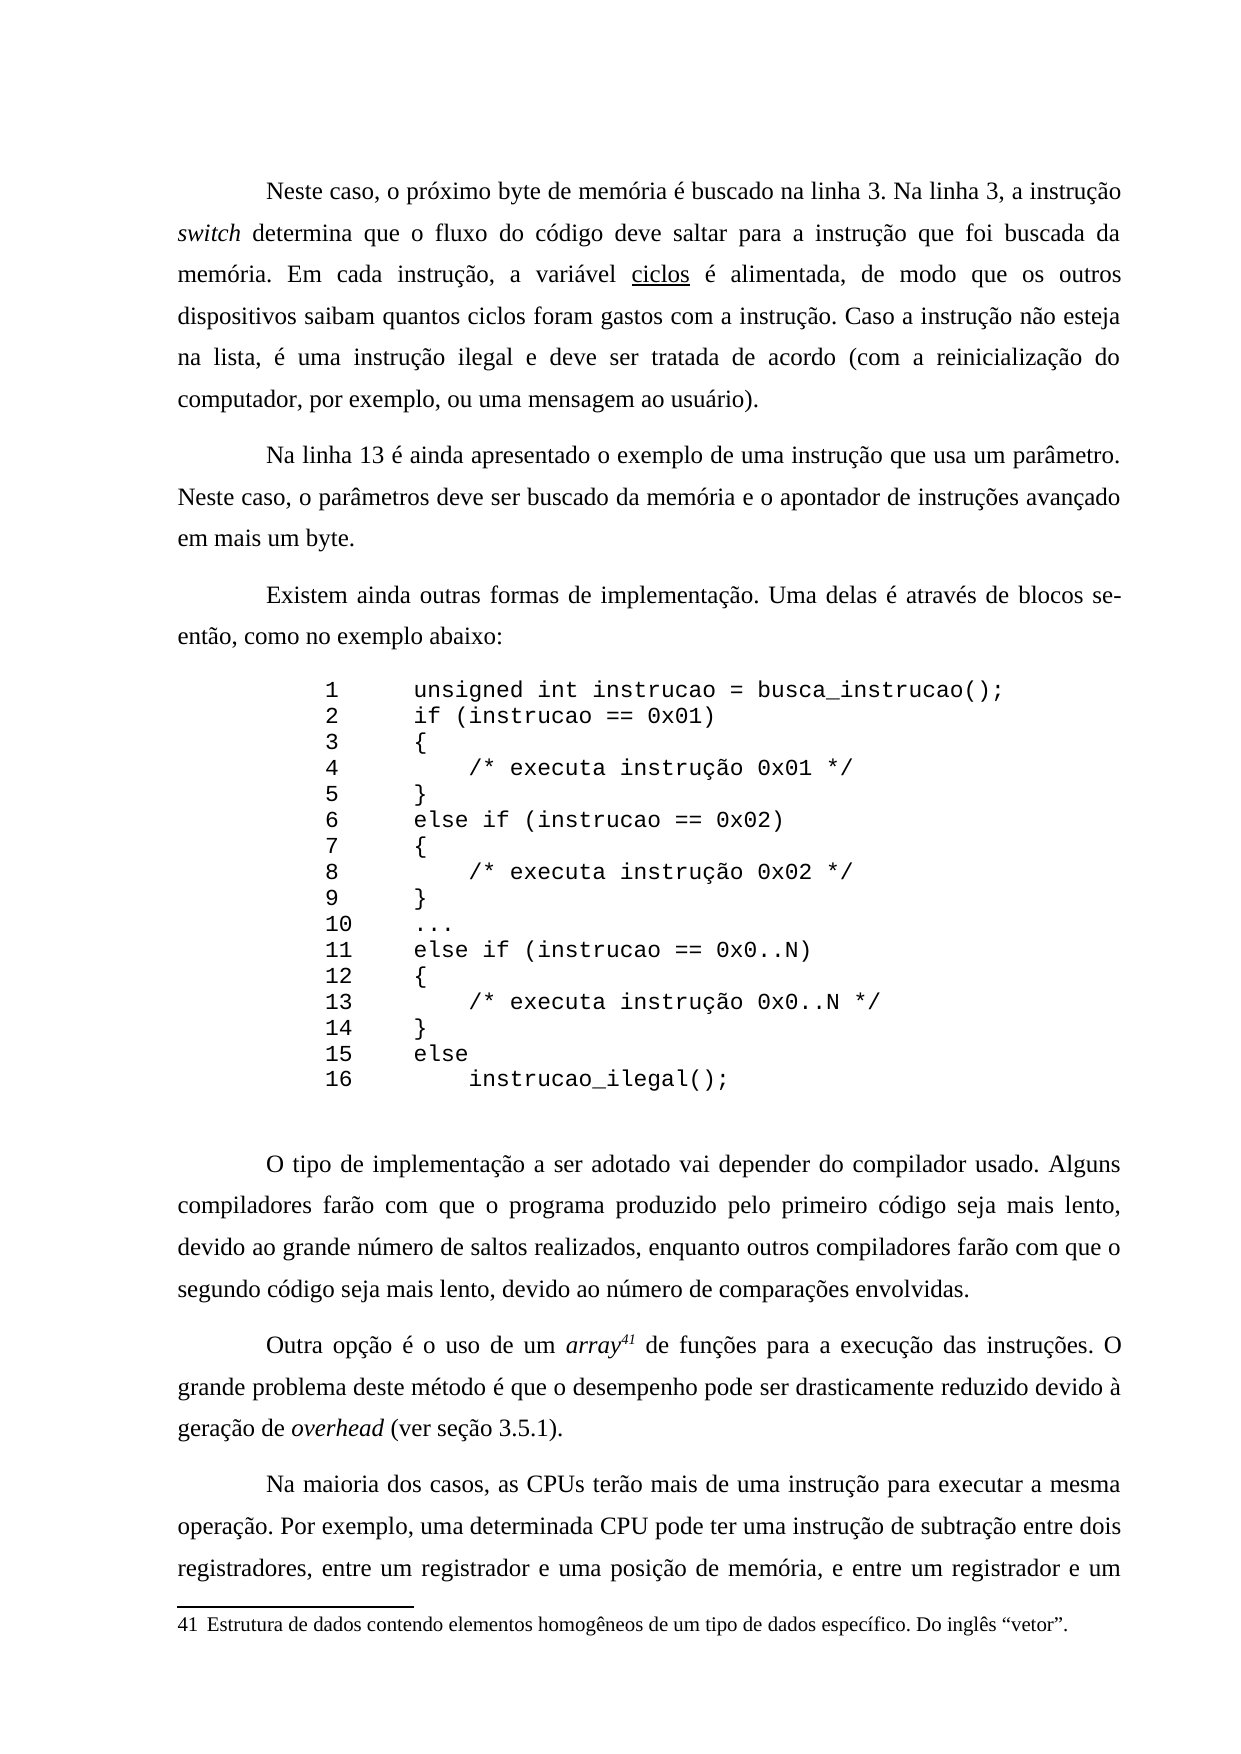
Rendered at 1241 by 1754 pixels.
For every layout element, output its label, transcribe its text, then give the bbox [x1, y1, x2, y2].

text Neste caso, o próximo byte de memória é buscado na linha 3. Na linha 3, a instrução switch determina que o fluxo do código deve saltar para a instrução que foi buscada da memória. Em cada instrução, a variável ciclos é alimentada, de modo que os outros dispositivos saibam quantos ciclos foram gastos com a instrução. Caso a instrução não esteja na lista, é uma instrução ilegal e deve ser tratada de acordo (com a reinicialização do computador, por exemplo, ou uma mensagem ao usuário). [177, 177, 1122, 413]
list instrucao_ilegal(); [325, 1068, 1122, 1094]
list unsigned int instrucao = busca_instrucao(); [325, 679, 1122, 705]
text Na linha 13 é ainda apresentado o exemplo de uma instrução que usa um parâmetro. Neste caso, o parâmetros deve ser buscado da memória e o apontador de instruções avançado em mais um byte. [177, 441, 1122, 552]
list } [325, 1016, 1122, 1042]
list if (instrucao == 0x01) [325, 705, 1122, 731]
list { [325, 834, 1122, 860]
text Outra opção é o uso de um array de funções para a execução das instruções. O grande problema deste método é que o desempenho pode ser drasticamente reduzido devido à geração de overhead (ver seção 3.5.1). [177, 1331, 1122, 1442]
text Na maioria dos casos, as CPUs terão mais de uma instrução para executar a mesma operação. Por exemplo, uma determinada CPU pode ter uma instrução de subtração entre dois registradores, entre um registrador e uma posição de memória, e entre um registrador e um [177, 1471, 1122, 1581]
list ... [325, 912, 1122, 938]
list { [325, 964, 1122, 990]
list { [325, 731, 1122, 757]
list /* executa instrução 0x02 */ [325, 860, 1122, 886]
text Estrutura de dados contendo elementos homogêneos de um tipo de dados específico. Do inglês “vetor”. [177, 1613, 1122, 1636]
list else [325, 1042, 1122, 1068]
text O tipo de implementação a ser adotado vai depender do compilador usado. Alguns compiladores farão com que o programa produzido pelo primeiro código seja mais lento, devido ao grande número de saltos realizados, enquanto outros compiladores farão com que o segundo código seja mais lento, devido ao número de comparações envolvidas. [177, 1150, 1122, 1302]
list } [325, 782, 1122, 808]
list else if (instrucao == 0x0..N) [325, 938, 1122, 964]
list /* executa instrução 0x01 */ [325, 757, 1122, 782]
list /* executa instrução 0x0..N */ [325, 990, 1122, 1016]
text Existem ainda outras formas de implementação. Uma delas é através de blocos se-então, como no exemplo abaixo: [177, 581, 1122, 650]
list else if (instrucao == 0x02) [325, 808, 1122, 834]
list } [325, 886, 1122, 912]
